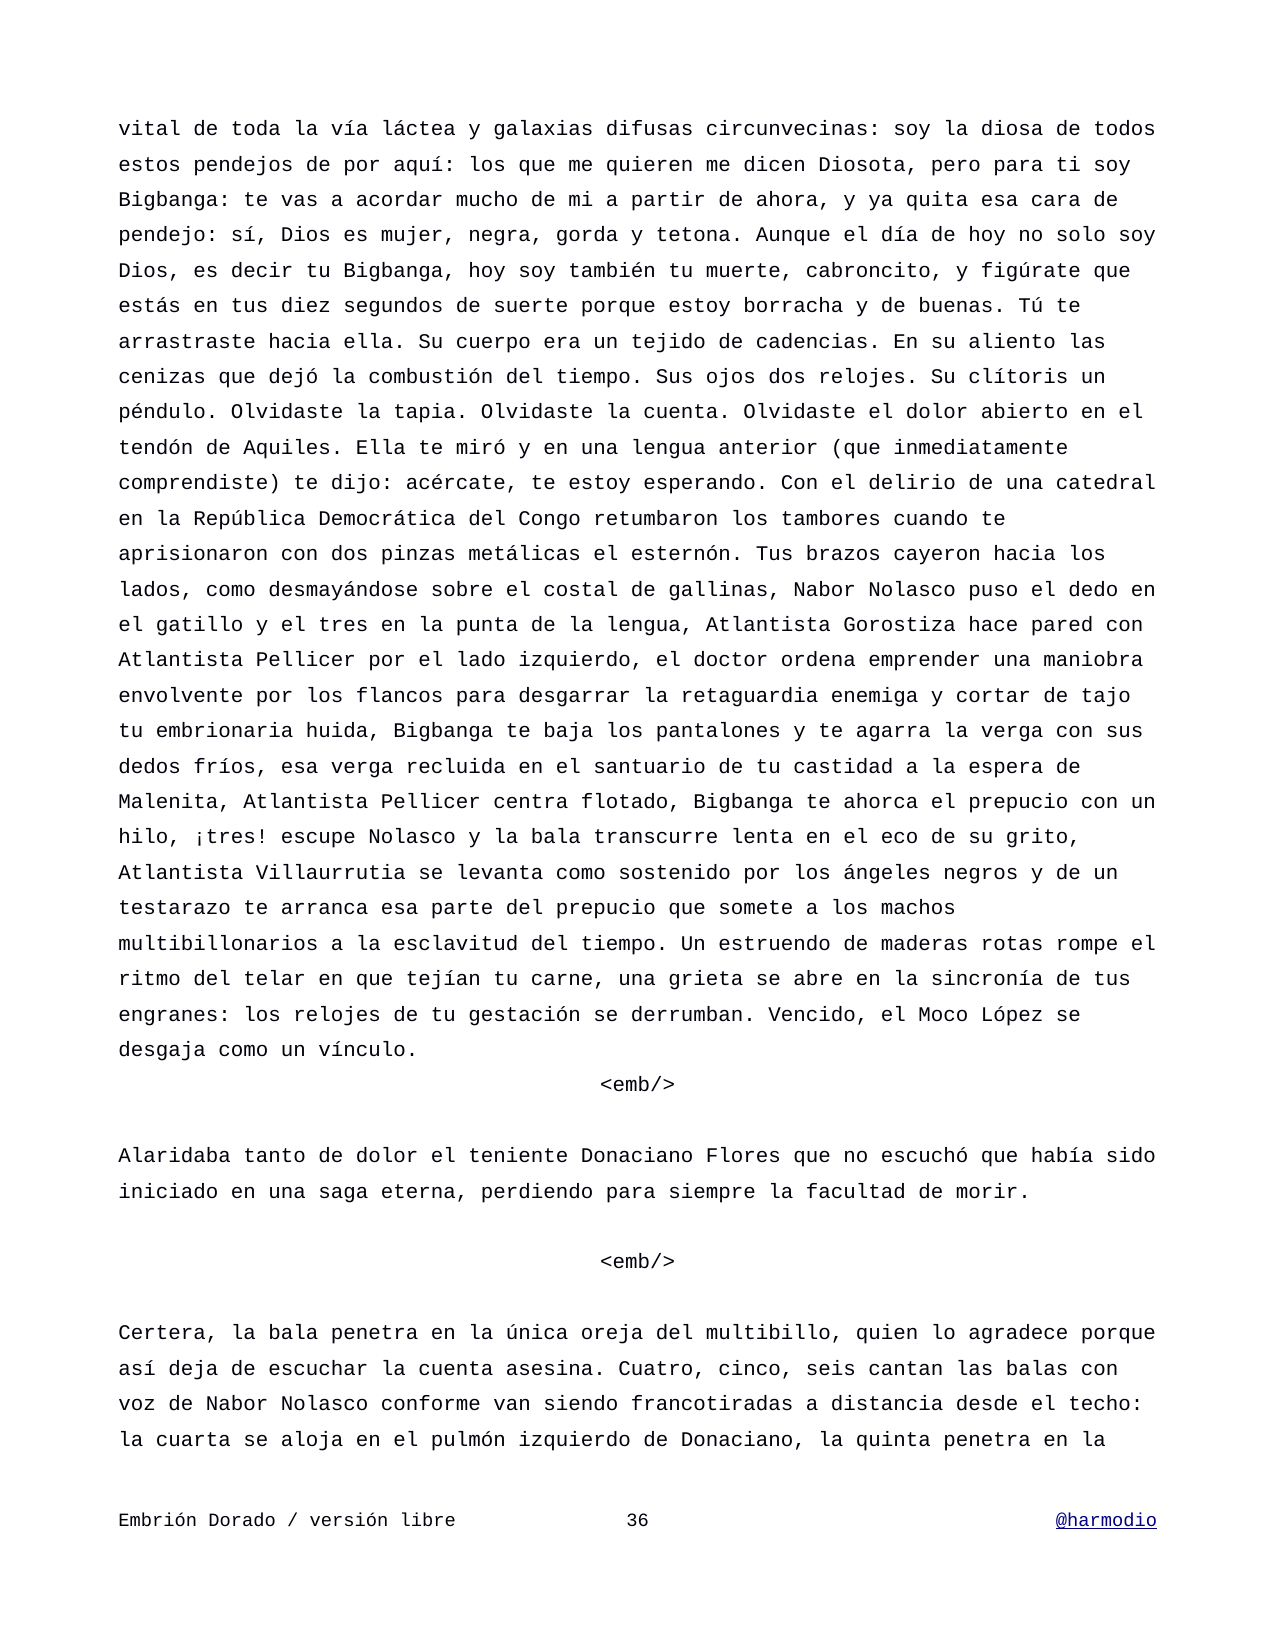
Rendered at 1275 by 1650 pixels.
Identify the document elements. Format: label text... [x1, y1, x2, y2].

text Certera, la bala penetra en la única oreja del multibillo, quien lo agradece porque así deja de escuchar la cuenta asesina. Cuatro, cinco, seis cantan las balas con voz de Nabor Nolasco conforme van siendo francotiradas a distancia desde el techo: la cuarta se aloja en el pulmón izquierdo de Donaciano, la quinta penetra en la [118, 1322, 1157, 1452]
text <emb/> [118, 1251, 1157, 1275]
text Alaridaba tanto de dolor el teniente Donaciano Flores que no escuchó que había sido iniciado en una saga eterna, perdiendo para siempre la facultad de morir. [118, 1145, 1157, 1204]
text vital de toda la vía láctea y galaxias difusas circunvecinas: soy la diosa de todos estos pendejos de por aquí: los que me quieren me dicen Diosota, pero para ti soy Bigbanga: te vas a acordar mucho de mi a partir de ahora, y ya quita esa cara de pendejo: sí, Dios es mujer, negra, gorda y tetona. Aunque el día de hoy no solo soy Dios, es decir tu Bigbanga, hoy soy también tu muerte, cabroncito, y figúrate que estás en tus diez segundos de suerte porque estoy borracha y de buenas. Tú te arrastraste hacia ella. Su cuerpo era un tejido de cadencias. En su aliento las cenizas que dejó la combustión del tiempo. Sus ojos dos relojes. Su clítoris un péndulo. Olvidaste la tapia. Olvidaste la cuenta. Olvidaste el dolor abierto en el tendón de Aquiles. Ella te miró y en una lengua anterior (que inmediatamente comprendiste) te dijo: acércate, te estoy esperando. Con el delirio de una catedral en la República Democrática del Congo retumbaron los tambores cuando te aprisionaron con dos pinzas metálicas el esternón. Tus brazos cayeron hacia los lados, como desmayándose sobre el costal de gallinas, Nabor Nolasco puso el dedo en el gatillo y el tres en la punta de la lengua, Atlantista Gorostiza hace pared con Atlantista Pellicer por el lado izquierdo, el doctor ordena emprender una maniobra envolvente por los flancos para desgarrar la retaguardia enemiga y cortar de tajo tu embrionaria huida, Bigbanga te baja los pantalones y te agarra la verga con sus dedos fríos, esa verga recluida en el santuario de tu castidad a la espera de Malenita, Atlantista Pellicer centra flotado, Bigbanga te ahorca el prepucio con un hilo, ¡tres! escupe Nolasco y la bala transcurre lenta en el eco de su grito, Atlantista Villaurrutia se levanta como sostenido por los ángeles negros y de un testarazo te arranca esa parte del prepucio que somete a los machos multibillonarios a la esclavitud del tiempo. Un estruendo de maderas rotas rompe el ritmo del telar en que tejían tu carne, una grieta se abre en la sincronía de tus engranes: los relojes de tu gestación se derrumban. Vencido, el Moco López se desgaja como un vínculo. [118, 118, 1157, 1063]
text <emb/> [118, 1074, 1157, 1098]
